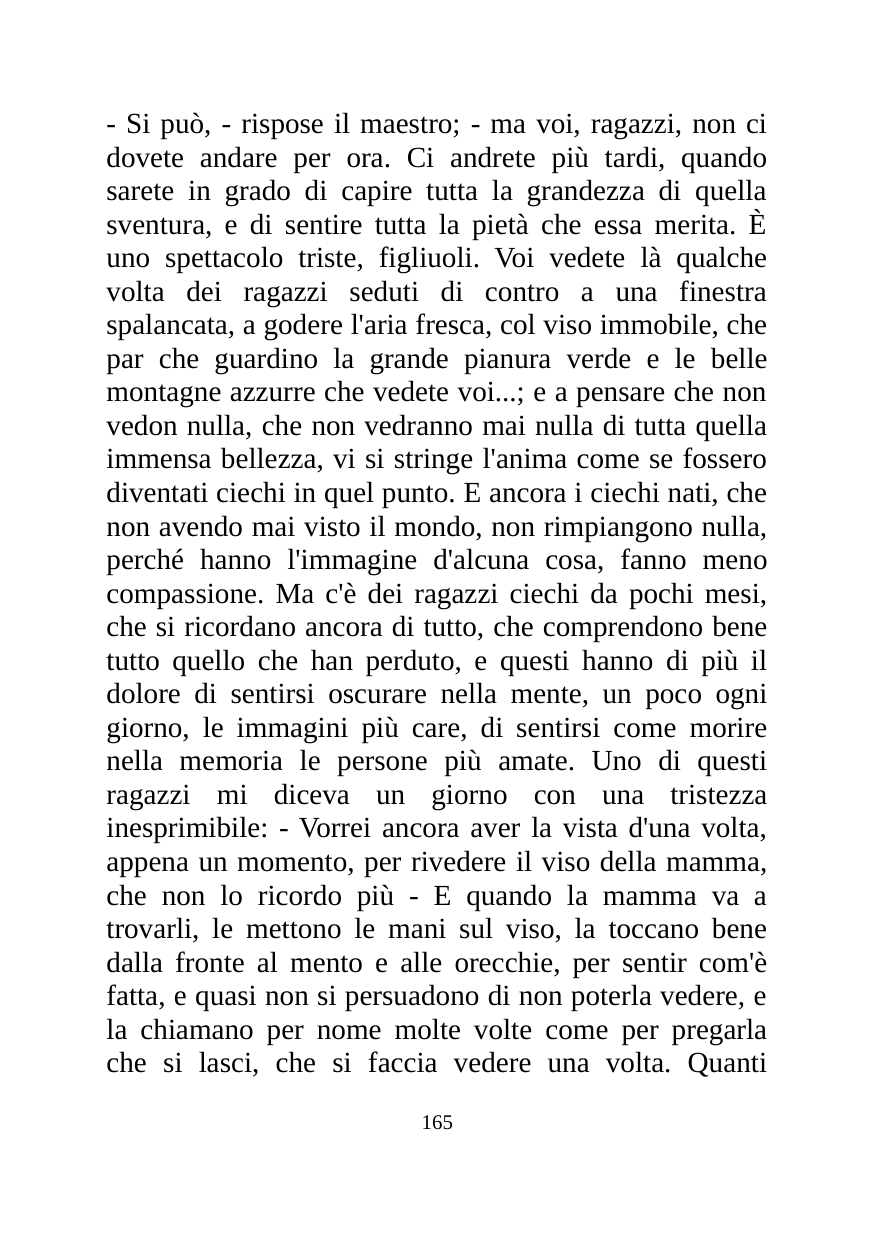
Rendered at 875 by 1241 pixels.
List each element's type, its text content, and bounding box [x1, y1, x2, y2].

text - Si può, - rispose il maestro; - ma voi, ragazzi, non ci dovete andare per ora. Ci andrete più tardi, quando sarete in grado di capire tutta la grandezza di quella sventura, e di sentire tutta la pietà che essa merita. È uno spettacolo triste, figliuoli. Voi vedete là qualche volta dei ragazzi seduti di contro a una finestra spalancata, a godere l'aria fresca, col viso immobile, che par che guardino la grande pianura verde e le belle montagne azzurre che vedete voi...; e a pensare che non vedon nulla, che non vedranno mai nulla di tutta quella immensa bellezza, vi si stringe l'anima come se fossero diventati ciechi in quel punto. E ancora i ciechi nati, che non avendo mai visto il mondo, non rimpiangono nulla, perché hanno l'immagine d'alcuna cosa, fanno meno compassione. Ma c'è dei ragazzi ciechi da pochi mesi, che si ricordano ancora di tutto, che comprendono bene tutto quello che han perduto, e questi hanno di più il dolore di sentirsi oscurare nella mente, un poco ogni giorno, le immagini più care, di sentirsi come morire nella memoria le persone più amate. Uno di questi ragazzi mi diceva un giorno con una tristezza inesprimibile: - Vorrei ancora aver la vista d'una volta, appena un momento, per rivedere il viso della mamma, che non lo ricordo più - E quando la mamma va a trovarli, le mettono le mani sul viso, la toccano bene dalla fronte al mento e alle orecchie, per sentir com'è fatta, e quasi non si persuadono di non poterla vedere, e la chiamano per nome molte volte come per pregarla che si lasci, che si faccia vedere una volta. Quanti [106, 106, 768, 1079]
